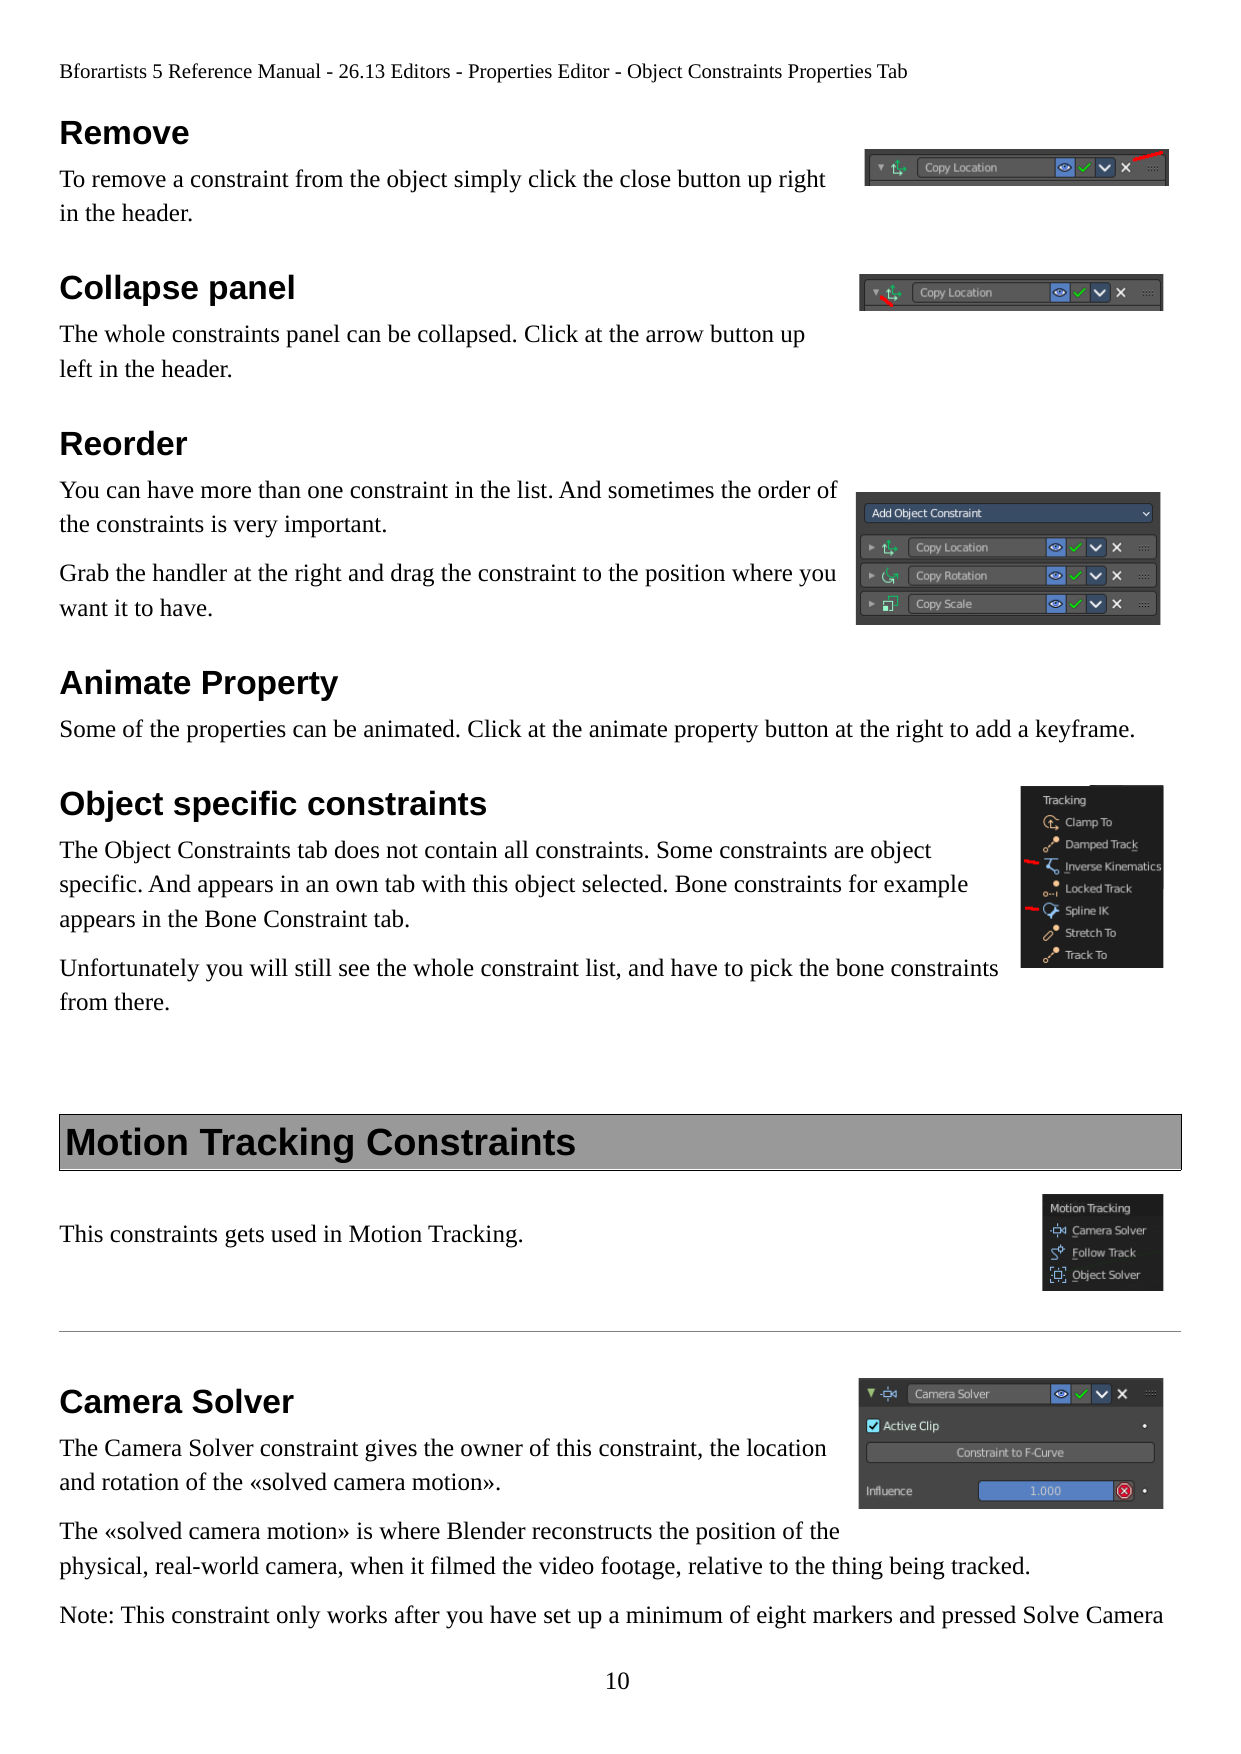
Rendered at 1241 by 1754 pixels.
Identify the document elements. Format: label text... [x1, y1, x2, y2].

picture [858, 1378, 1164, 1509]
picture [864, 149, 1169, 186]
picture [859, 274, 1164, 311]
text Unfortunately you will still see the whole constraint list, and have to pick the bone constraints from there. [59, 953, 1181, 1016]
subtitle Collapse panel [59, 268, 1181, 307]
text The «solved camera motion» is where Blender reconstructs the position of the physical, real-world camera, when it filmed the video footage, relative to the thing being tracked. [59, 1516, 1181, 1580]
subtitle Camera Solver [59, 1382, 858, 1420]
text This constraints gets used in Motion Tracking. [59, 1219, 1042, 1247]
text The Camera Solver constraint gives the owner of this constraint, the location and rotation of the «solved camera motion». [59, 1433, 858, 1496]
picture [1042, 1194, 1164, 1291]
text To remove a constraint from the object simply click the close button up right in the header. [59, 164, 1181, 227]
text Some of the properties can be animated. Click at the animate property button at the right to add a keyframe. [59, 714, 1181, 743]
table_header Motion Tracking Constraints [60, 1115, 1181, 1169]
text The Object Constraints tab does not contain all constraints. Some constraints are object specific. And appears in an own tab with this object selected. Bone constraints for example appears in the Bone Constraint tab. [59, 835, 1020, 933]
subtitle Object specific constraints [59, 784, 1181, 822]
subtitle Animate Property [59, 663, 1181, 701]
text Grab the handler at the right and drag the constraint to the position where you want it to have. [59, 558, 855, 622]
subtitle Remove [59, 113, 1181, 151]
text The whole constraints panel can be collapsed. Click at the arrow button up left in the header. [59, 319, 1181, 382]
picture [1020, 785, 1164, 968]
picture [855, 492, 1161, 625]
text Note: This constraint only works after you have set up a minimum of eight markers and pressed Solve Camera [59, 1600, 1181, 1629]
subtitle [1164, 1382, 1181, 1420]
text You can have more than one constraint in the list. And sometimes the order of the constraints is very important. [59, 475, 1181, 538]
subtitle Reorder [59, 424, 1181, 462]
